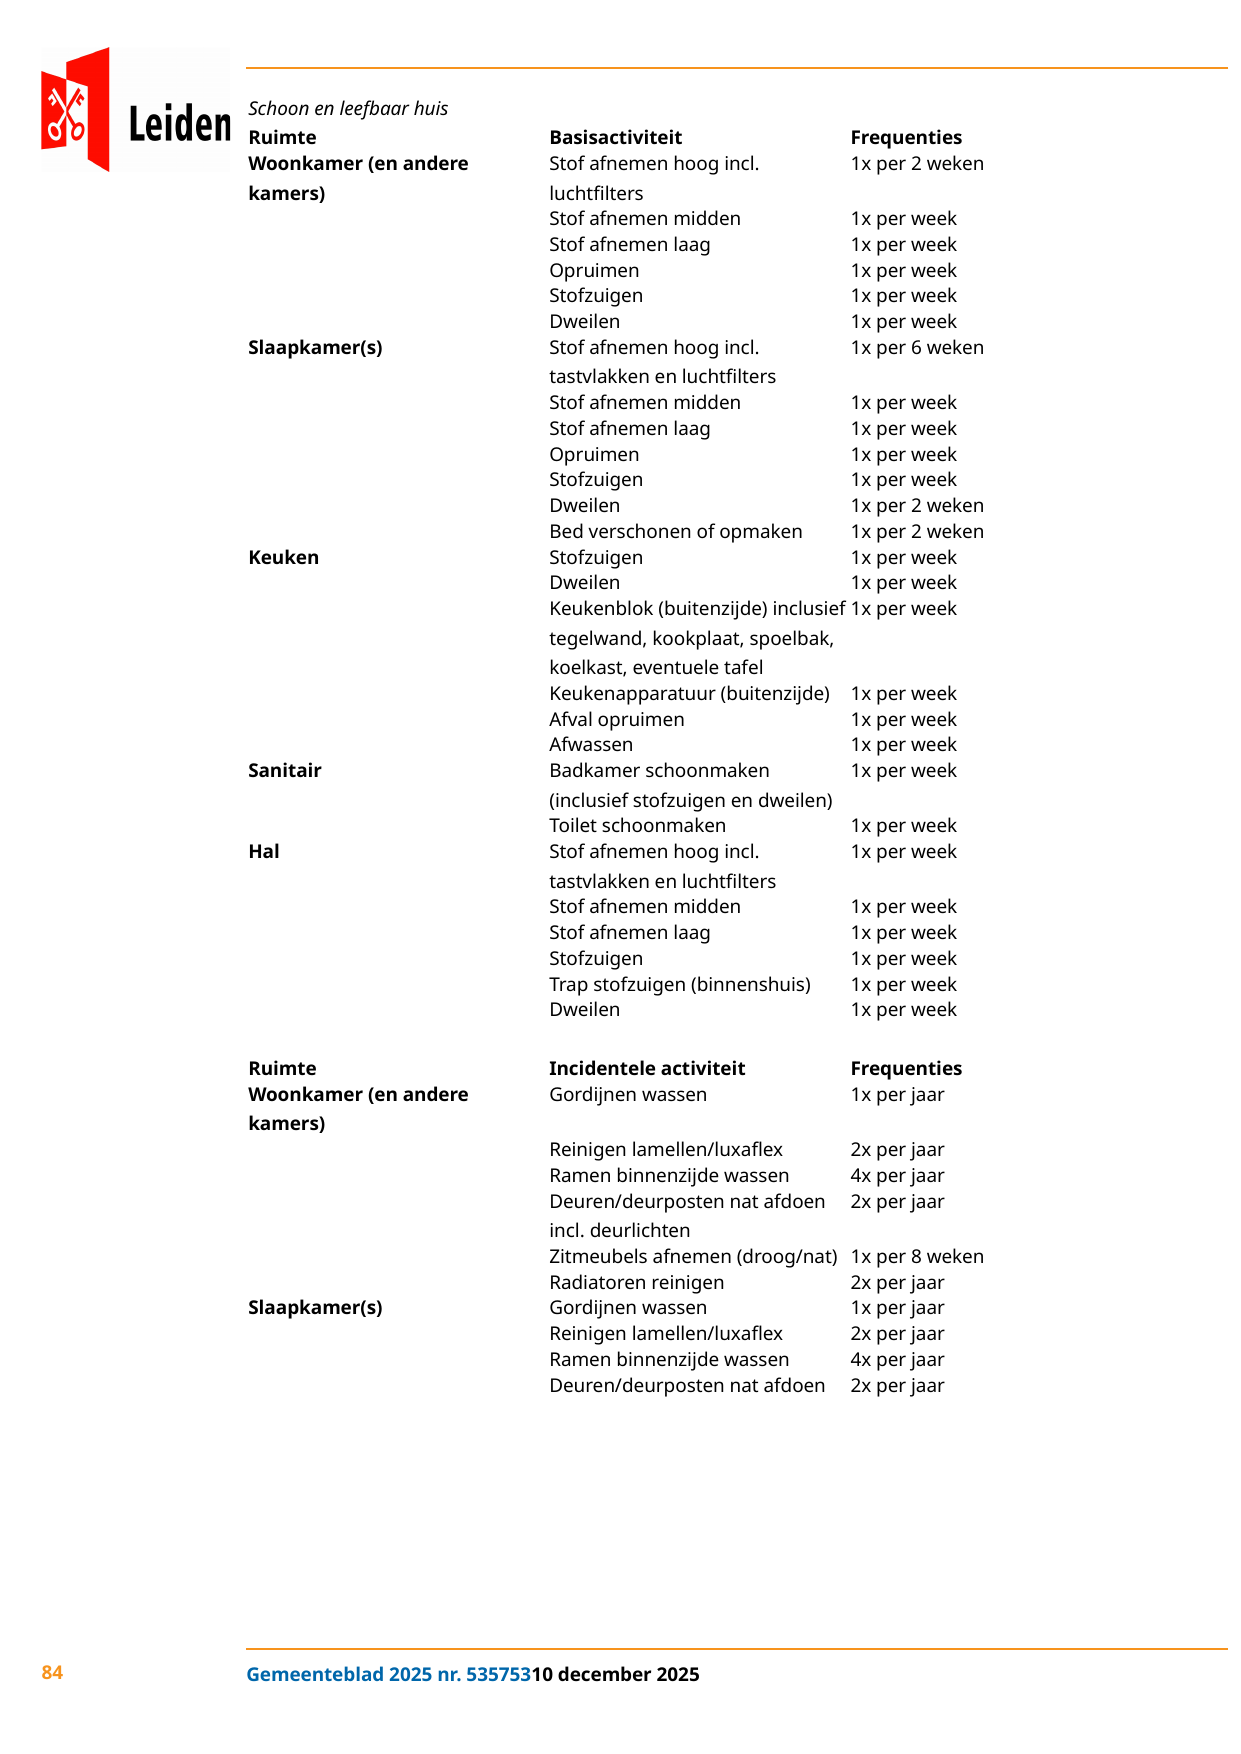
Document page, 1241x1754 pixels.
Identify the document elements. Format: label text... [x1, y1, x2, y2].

table_cell Stof afnemen midden [549, 206, 850, 231]
table_cell [248, 813, 549, 838]
table_cell Ramen binnenzijde wassen [549, 1162, 850, 1188]
table_cell Stof afnemen midden [549, 390, 850, 415]
table_cell [248, 1188, 549, 1243]
table_cell [248, 231, 549, 257]
table_cell 2x per jaar [850, 1136, 1152, 1162]
table_cell [248, 467, 549, 492]
table_cell [248, 595, 549, 680]
table_cell [248, 1346, 549, 1372]
table_cell 1x per week [850, 813, 1152, 838]
table_cell Reinigen lamellen/luxaflex [549, 1320, 850, 1346]
table_cell Opruimen [549, 257, 850, 283]
table_cell Reinigen lamellen/luxaflex [549, 1136, 850, 1162]
table_cell Stofzuigen [549, 945, 850, 971]
table_cell Stof afnemen laag [549, 231, 850, 257]
table_cell 1x per 2 weken [850, 493, 1152, 518]
table_cell [248, 971, 549, 997]
table_cell Opruimen [549, 441, 850, 467]
table_cell [248, 390, 549, 415]
table_cell 1x per week [850, 945, 1152, 971]
table_cell 1x per week [850, 997, 1152, 1022]
table_cell [248, 997, 549, 1022]
table_cell Keukenblok (buitenzijde) inclusief tegelwand, kookplaat, spoelbak, koelkast, eventuele tafel [549, 595, 850, 680]
table_cell Sanitair [248, 758, 549, 813]
table_cell [248, 570, 549, 595]
table_cell 1x per week [850, 894, 1152, 919]
table_cell 1x per week [850, 257, 1152, 283]
table_cell [248, 493, 549, 518]
table_cell Afwassen [549, 732, 850, 757]
table_cell [248, 257, 549, 283]
text Schoon en leefbaar huis [248, 95, 1152, 121]
table_cell Slaapkamer(s) [248, 1295, 549, 1320]
table_cell Deuren/deurposten nat afdoen incl. deurlichten [549, 1188, 850, 1243]
table_cell 1x per week [850, 206, 1152, 231]
table_cell Keukenapparatuur (buitenzijde) [549, 680, 850, 706]
table_cell Stof afnemen hoog incl. luchtfilters [549, 150, 850, 206]
table_cell Badkamer schoonmaken (inclusief stofzuigen en dweilen) [549, 758, 850, 813]
table_cell [248, 732, 549, 757]
table_cell 2x per jaar [850, 1320, 1152, 1346]
table_cell [248, 1372, 549, 1397]
table_cell [248, 894, 549, 919]
table_cell [248, 1162, 549, 1188]
table_cell Deuren/deurposten nat afdoen [549, 1372, 850, 1397]
table_header Frequenties [850, 125, 1152, 150]
table_cell Stofzuigen [549, 283, 850, 308]
table_cell Stof afnemen hoog incl. tastvlakken en luchtfilters [549, 839, 850, 894]
picture [41, 47, 231, 172]
table_cell 2x per jaar [850, 1269, 1152, 1294]
table_header Ruimte [248, 125, 549, 150]
table_cell Trap stofzuigen (binnenshuis) [549, 971, 850, 997]
table_cell Slaapkamer(s) [248, 334, 549, 389]
table_cell 1x per week [850, 971, 1152, 997]
table_cell Afval opruimen [549, 706, 850, 732]
table_cell Hal [248, 839, 549, 894]
table_cell Stof afnemen midden [549, 894, 850, 919]
table_cell 1x per week [850, 415, 1152, 441]
table_cell 4x per jaar [850, 1162, 1152, 1188]
table_cell 1x per week [850, 467, 1152, 492]
table_cell Gordijnen wassen [549, 1081, 850, 1136]
table_cell Dweilen [549, 570, 850, 595]
table_cell 1x per week [850, 544, 1152, 569]
table_cell Radiatoren reinigen [549, 1269, 850, 1294]
table_cell 1x per week [850, 231, 1152, 257]
table_cell 2x per jaar [850, 1372, 1152, 1397]
table_cell Bed verschonen of opmaken [549, 518, 850, 544]
table_cell [248, 518, 549, 544]
table_cell 1x per week [850, 920, 1152, 945]
table_cell 1x per week [850, 390, 1152, 415]
table_header Basisactiviteit [549, 125, 850, 150]
table_cell 1x per 6 weken [850, 334, 1152, 389]
table_header Frequenties [850, 1055, 1152, 1081]
table_cell 1x per week [850, 595, 1152, 680]
table_cell 1x per jaar [850, 1081, 1152, 1136]
table_cell 1x per 2 weken [850, 150, 1152, 206]
table_cell 1x per week [850, 839, 1152, 894]
table_cell Dweilen [549, 997, 850, 1022]
table_cell Woonkamer (en andere kamers) [248, 150, 549, 206]
table_cell 1x per week [850, 441, 1152, 467]
table_cell 1x per 8 weken [850, 1243, 1152, 1269]
table_cell [248, 1269, 549, 1294]
table_cell Stof afnemen laag [549, 415, 850, 441]
table_cell [248, 706, 549, 732]
table_cell [248, 415, 549, 441]
table_cell 1x per 2 weken [850, 518, 1152, 544]
table_cell Stofzuigen [549, 544, 850, 569]
table_cell Gordijnen wassen [549, 1295, 850, 1320]
table_cell 1x per week [850, 758, 1152, 813]
table_cell 1x per week [850, 570, 1152, 595]
table_cell Toilet schoonmaken [549, 813, 850, 838]
table_cell Stofzuigen [549, 467, 850, 492]
table_cell 2x per jaar [850, 1188, 1152, 1243]
table_cell Keuken [248, 544, 549, 569]
table_cell [248, 283, 549, 308]
table_cell [248, 309, 549, 334]
table_cell 1x per week [850, 283, 1152, 308]
table_cell Ramen binnenzijde wassen [549, 1346, 850, 1372]
table_cell 1x per jaar [850, 1295, 1152, 1320]
table_cell [248, 1320, 549, 1346]
table_cell [248, 206, 549, 231]
table_cell 1x per week [850, 732, 1152, 757]
table_cell [248, 1136, 549, 1162]
table_cell [248, 441, 549, 467]
table_cell 1x per week [850, 309, 1152, 334]
table_cell 1x per week [850, 680, 1152, 706]
table_cell Dweilen [549, 309, 850, 334]
table_cell Stof afnemen hoog incl. tastvlakken en luchtfilters [549, 334, 850, 389]
table_cell Woonkamer (en andere kamers) [248, 1081, 549, 1136]
table_cell Zitmeubels afnemen (droog/nat) [549, 1243, 850, 1269]
table_cell [248, 1243, 549, 1269]
table_cell 1x per week [850, 706, 1152, 732]
table_cell 4x per jaar [850, 1346, 1152, 1372]
table_cell [248, 920, 549, 945]
table_cell [248, 680, 549, 706]
table_cell Dweilen [549, 493, 850, 518]
table_cell Stof afnemen laag [549, 920, 850, 945]
table_cell [248, 945, 549, 971]
table_header Incidentele activiteit [549, 1055, 850, 1081]
table_header Ruimte [248, 1055, 549, 1081]
